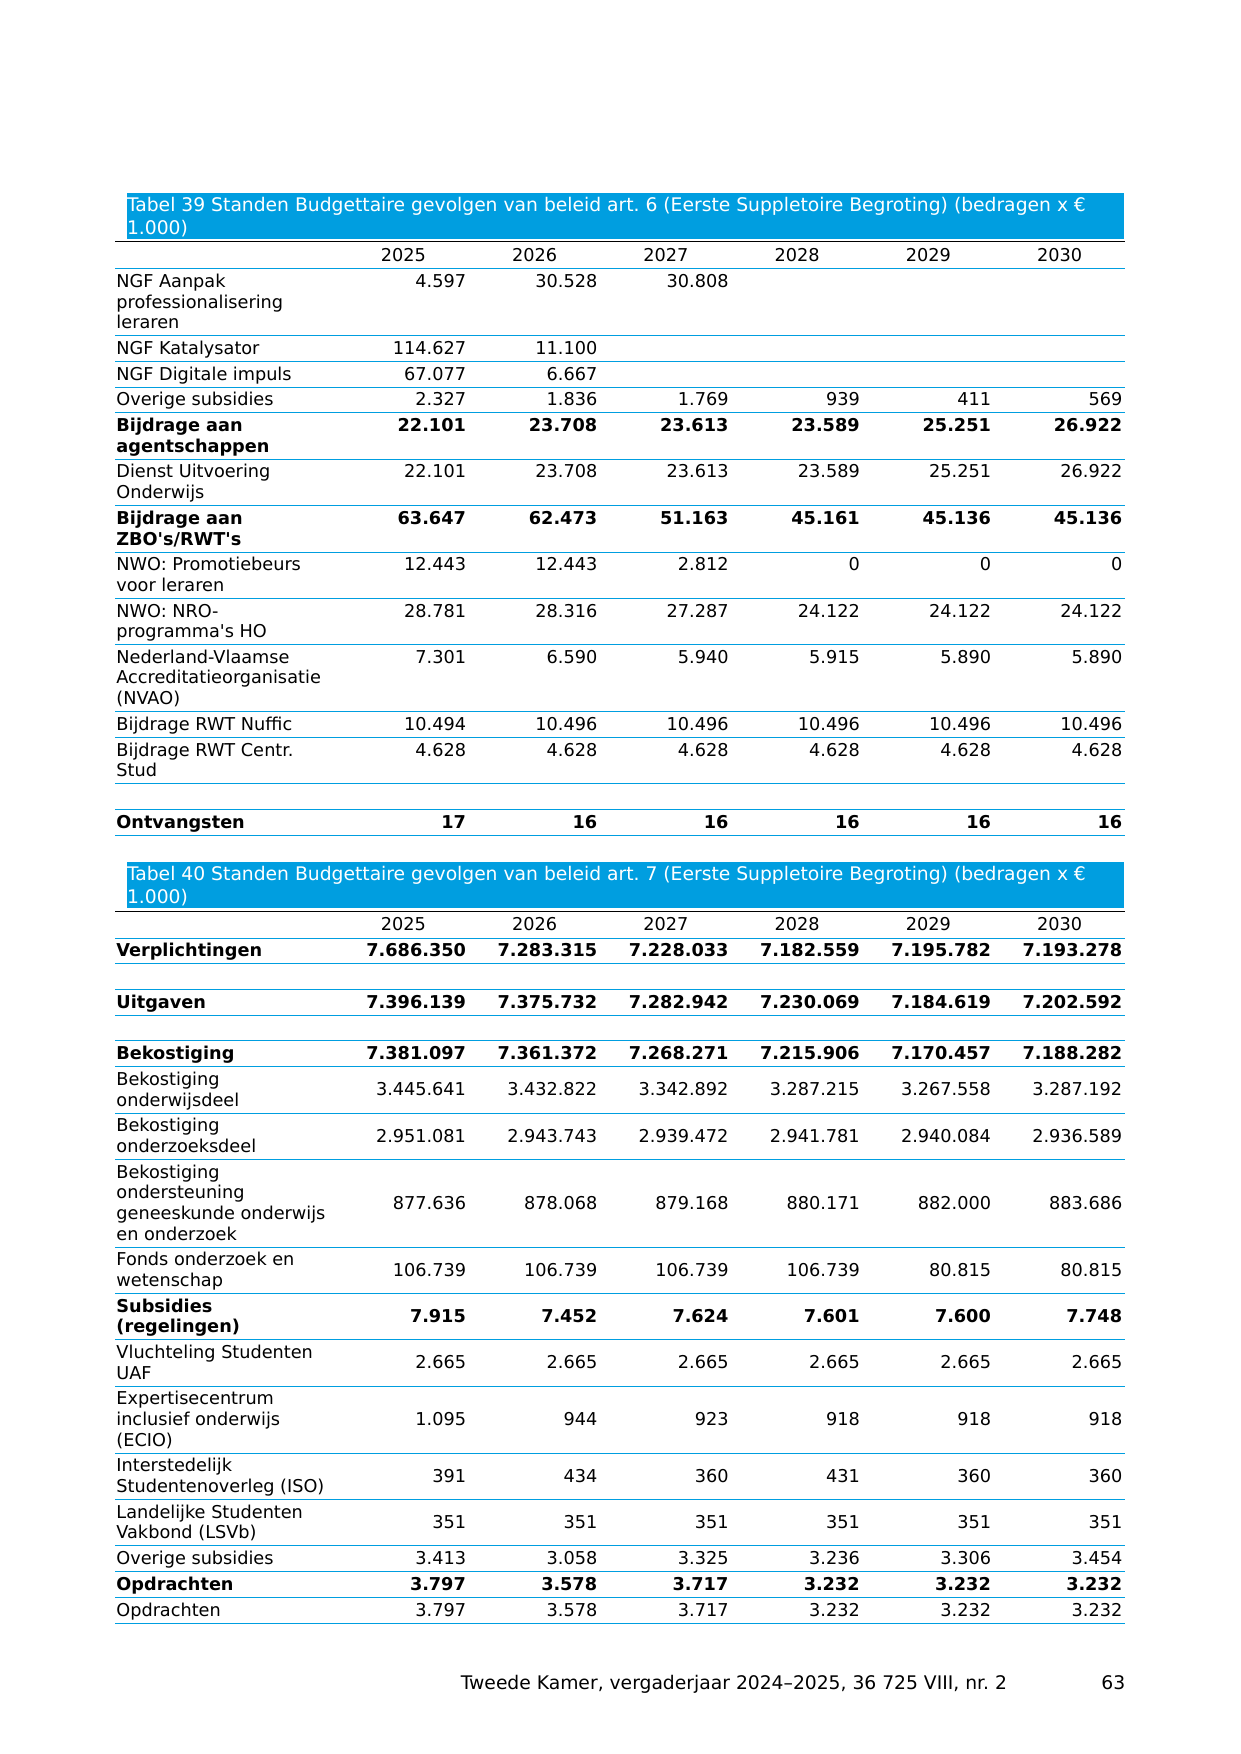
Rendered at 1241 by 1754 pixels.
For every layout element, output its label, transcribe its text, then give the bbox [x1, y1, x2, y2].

table_cell Subsidies (regelingen) [115, 1294, 337, 1339]
table_cell 7.624 [600, 1294, 731, 1339]
table_cell 22.101 [338, 413, 469, 459]
table_cell [731, 362, 862, 387]
table_cell 2026 [469, 912, 600, 937]
table_cell 569 [994, 388, 1125, 412]
table_cell 3.578 [469, 1572, 600, 1597]
table_cell 360 [863, 1454, 994, 1499]
table_cell 30.808 [600, 269, 731, 335]
table_cell 16 [600, 810, 731, 834]
table_cell 3.267.558 [863, 1067, 994, 1112]
table_cell 391 [338, 1454, 469, 1499]
table_cell 351 [338, 1500, 469, 1545]
table_cell Bijdrage aan agentschappen [115, 413, 337, 459]
table_cell 4.628 [338, 738, 469, 783]
table_cell 16 [731, 810, 862, 834]
table_cell [731, 964, 862, 989]
table_cell Uitgaven [115, 990, 337, 1015]
table_cell Bekostiging [115, 1041, 337, 1066]
table_cell 10.496 [469, 712, 600, 737]
table_cell 2.665 [338, 1340, 469, 1386]
table_cell 351 [863, 1500, 994, 1545]
table_cell 7.182.559 [731, 939, 862, 963]
table_cell 2029 [863, 242, 994, 268]
table_cell 7.361.372 [469, 1041, 600, 1066]
table_cell 0 [731, 553, 862, 598]
table_cell [994, 964, 1125, 989]
table_cell 918 [731, 1387, 862, 1452]
table_cell [994, 362, 1125, 387]
table_cell 0 [994, 553, 1125, 598]
table_cell 3.232 [863, 1572, 994, 1597]
table_cell Bekostiging onderzoeksdeel [115, 1114, 337, 1159]
table_cell 2025 [338, 912, 469, 937]
table_cell NWO: Promotiebeurs voor leraren [115, 553, 337, 598]
table_cell 23.613 [600, 413, 731, 459]
table_cell 2030 [994, 242, 1125, 268]
table_cell 22.101 [338, 460, 469, 505]
table_cell 7.301 [338, 645, 469, 711]
table_cell 10.496 [731, 712, 862, 737]
table_cell Bijdrage RWT Nuffic [115, 712, 337, 737]
table_cell 16 [863, 810, 994, 834]
table_cell 7.283.315 [469, 939, 600, 963]
table_cell 25.251 [863, 413, 994, 459]
table_cell 28.316 [469, 599, 600, 644]
table_cell 7.268.271 [600, 1041, 731, 1066]
table_cell Bekostiging ondersteuning geneeskunde onderwijs en onderzoek [115, 1160, 337, 1246]
table_cell [863, 362, 994, 387]
table_cell [731, 336, 862, 361]
table_cell 2.665 [600, 1340, 731, 1386]
table_cell Ontvangsten [115, 810, 337, 834]
table_cell Opdrachten [115, 1572, 337, 1597]
table_cell 3.058 [469, 1546, 600, 1571]
table_cell 434 [469, 1454, 600, 1499]
table_cell NGF Katalysator [115, 336, 337, 361]
table_cell 7.686.350 [338, 939, 469, 963]
table_cell 4.628 [469, 738, 600, 783]
table_cell 3.578 [469, 1598, 600, 1622]
table_cell 3.287.215 [731, 1067, 862, 1112]
table_cell 2.940.084 [863, 1114, 994, 1159]
table_cell 877.636 [338, 1160, 469, 1246]
table_cell 1.095 [338, 1387, 469, 1452]
table_cell 0 [863, 553, 994, 598]
table_cell [863, 269, 994, 335]
table_cell 11.100 [469, 336, 600, 361]
table_cell 3.232 [994, 1572, 1125, 1597]
table_cell 5.890 [994, 645, 1125, 711]
table_cell 45.136 [863, 506, 994, 551]
table_cell 28.781 [338, 599, 469, 644]
table_cell 106.739 [731, 1248, 862, 1293]
table_cell 2025 [338, 242, 469, 268]
table_cell 16 [469, 810, 600, 834]
table_cell 3.342.892 [600, 1067, 731, 1112]
table_cell [600, 784, 731, 809]
table_cell [115, 912, 337, 937]
table_cell Dienst Uitvoering Onderwijs [115, 460, 337, 505]
table_cell NGF Digitale impuls [115, 362, 337, 387]
table_cell 4.628 [994, 738, 1125, 783]
table_cell 2028 [731, 912, 862, 937]
table_cell 351 [731, 1500, 862, 1545]
table_cell 5.915 [731, 645, 862, 711]
table_cell Landelijke Studenten Vakbond (LSVb) [115, 1500, 337, 1545]
table_cell 7.452 [469, 1294, 600, 1339]
table_cell [469, 964, 600, 989]
table_cell 879.168 [600, 1160, 731, 1246]
table_cell 7.748 [994, 1294, 1125, 1339]
table_cell 12.443 [338, 553, 469, 598]
table_cell 3.306 [863, 1546, 994, 1571]
table_cell 3.287.192 [994, 1067, 1125, 1112]
table_cell 45.161 [731, 506, 862, 551]
table_cell 4.628 [863, 738, 994, 783]
table_cell 360 [600, 1454, 731, 1499]
table_cell 26.922 [994, 460, 1125, 505]
table_cell 878.068 [469, 1160, 600, 1246]
table_cell 3.236 [731, 1546, 862, 1571]
table_cell 3.454 [994, 1546, 1125, 1571]
table_cell 3.717 [600, 1598, 731, 1622]
table_cell 23.589 [731, 413, 862, 459]
table_cell 1.836 [469, 388, 600, 412]
table_cell 23.708 [469, 460, 600, 505]
table_cell 944 [469, 1387, 600, 1452]
table_cell 23.613 [600, 460, 731, 505]
table_cell 918 [994, 1387, 1125, 1452]
table_cell 3.797 [338, 1598, 469, 1622]
table_cell 351 [994, 1500, 1125, 1545]
table_cell 2.665 [731, 1340, 862, 1386]
table_cell 2.951.081 [338, 1114, 469, 1159]
table_cell [115, 1016, 337, 1040]
table_cell 2.665 [994, 1340, 1125, 1386]
table_cell 7.193.278 [994, 939, 1125, 963]
table_cell 431 [731, 1454, 862, 1499]
table_cell 3.445.641 [338, 1067, 469, 1112]
table_cell Expertisecentrum inclusief onderwijs (ECIO) [115, 1387, 337, 1452]
table_cell Bekostiging onderwijsdeel [115, 1067, 337, 1112]
table_cell 3.232 [863, 1598, 994, 1622]
table_cell 923 [600, 1387, 731, 1452]
table_cell Interstedelijk Studentenoverleg (ISO) [115, 1454, 337, 1499]
table_cell 351 [469, 1500, 600, 1545]
table_cell 24.122 [863, 599, 994, 644]
table_cell [115, 964, 337, 989]
table_cell 7.202.592 [994, 990, 1125, 1015]
table_cell 12.443 [469, 553, 600, 598]
table_cell 10.496 [863, 712, 994, 737]
table_cell 62.473 [469, 506, 600, 551]
table_cell 2.939.472 [600, 1114, 731, 1159]
table_cell 7.170.457 [863, 1041, 994, 1066]
table_cell 2.812 [600, 553, 731, 598]
table_cell 3.232 [731, 1572, 862, 1597]
table_cell 6.590 [469, 645, 600, 711]
table_cell [731, 269, 862, 335]
table_cell 24.122 [731, 599, 862, 644]
table_cell 67.077 [338, 362, 469, 387]
table_cell 3.232 [994, 1598, 1125, 1622]
table_cell 3.432.822 [469, 1067, 600, 1112]
table_cell 27.287 [600, 599, 731, 644]
table_cell [115, 784, 337, 809]
table_cell 7.375.732 [469, 990, 600, 1015]
table_cell 51.163 [600, 506, 731, 551]
table_cell 45.136 [994, 506, 1125, 551]
table_cell 24.122 [994, 599, 1125, 644]
table_cell 7.282.942 [600, 990, 731, 1015]
table_cell 2.943.743 [469, 1114, 600, 1159]
table_cell 63.647 [338, 506, 469, 551]
table_cell [600, 964, 731, 989]
table_cell [469, 1016, 600, 1040]
table_cell 80.815 [863, 1248, 994, 1293]
table_cell 2030 [994, 912, 1125, 937]
table_cell 10.496 [600, 712, 731, 737]
table_cell 16 [994, 810, 1125, 834]
table_cell [863, 784, 994, 809]
table_cell [994, 269, 1125, 335]
table_cell 7.184.619 [863, 990, 994, 1015]
table_cell 7.195.782 [863, 939, 994, 963]
table_header Tabel 39 Standen Budgettaire gevolgen van beleid art. 6 (Eerste Suppletoire Begroting) (bedragen x € 1.000) [115, 191, 1125, 241]
table_cell 880.171 [731, 1160, 862, 1246]
table_cell [731, 784, 862, 809]
table_cell 883.686 [994, 1160, 1125, 1246]
table_cell 17 [338, 810, 469, 834]
table_cell 882.000 [863, 1160, 994, 1246]
table_cell 918 [863, 1387, 994, 1452]
table_cell NWO: NRO-programma's HO [115, 599, 337, 644]
table_cell 23.708 [469, 413, 600, 459]
table_cell 7.215.906 [731, 1041, 862, 1066]
table_cell 3.325 [600, 1546, 731, 1571]
table_cell [600, 336, 731, 361]
table_cell 80.815 [994, 1248, 1125, 1293]
table_cell Bijdrage RWT Centr. Stud [115, 738, 337, 783]
table_cell 25.251 [863, 460, 994, 505]
table_cell [469, 784, 600, 809]
table_cell 106.739 [469, 1248, 600, 1293]
table_cell [731, 1016, 862, 1040]
table_cell 2.941.781 [731, 1114, 862, 1159]
table_header Tabel 40 Standen Budgettaire gevolgen van beleid art. 7 (Eerste Suppletoire Begroting) (bedragen x € 1.000) [115, 860, 1125, 911]
table_cell 106.739 [338, 1248, 469, 1293]
table_cell [994, 784, 1125, 809]
table_cell 2.665 [863, 1340, 994, 1386]
table_cell 106.739 [600, 1248, 731, 1293]
table_cell 3.717 [600, 1572, 731, 1597]
table_cell 360 [994, 1454, 1125, 1499]
table_cell 7.230.069 [731, 990, 862, 1015]
table_cell [600, 1016, 731, 1040]
table_cell 2027 [600, 242, 731, 268]
table_cell Opdrachten [115, 1598, 337, 1622]
table_cell 2.327 [338, 388, 469, 412]
table_cell Overige subsidies [115, 1546, 337, 1571]
table_cell 4.597 [338, 269, 469, 335]
table_cell [338, 964, 469, 989]
table_cell 4.628 [600, 738, 731, 783]
table_cell 7.601 [731, 1294, 862, 1339]
table_cell Nederland-Vlaamse Accreditatieorganisatie (NVAO) [115, 645, 337, 711]
table_cell [994, 1016, 1125, 1040]
table_cell [115, 242, 337, 268]
table_cell 3.413 [338, 1546, 469, 1571]
table_cell [338, 1016, 469, 1040]
table_cell 2026 [469, 242, 600, 268]
table_cell 114.627 [338, 336, 469, 361]
table_cell [863, 964, 994, 989]
table_cell 2029 [863, 912, 994, 937]
table_cell 4.628 [731, 738, 862, 783]
table_cell 411 [863, 388, 994, 412]
table_cell 7.188.282 [994, 1041, 1125, 1066]
table_cell 26.922 [994, 413, 1125, 459]
table_cell 7.396.139 [338, 990, 469, 1015]
table_cell [338, 784, 469, 809]
table_cell Bijdrage aan ZBO's/RWT's [115, 506, 337, 551]
table_cell 939 [731, 388, 862, 412]
table_cell 6.667 [469, 362, 600, 387]
table_cell 2028 [731, 242, 862, 268]
table_cell 5.940 [600, 645, 731, 711]
table_cell Vluchteling Studenten UAF [115, 1340, 337, 1386]
table_cell Fonds onderzoek en wetenschap [115, 1248, 337, 1293]
table_cell 7.600 [863, 1294, 994, 1339]
table_cell 2.665 [469, 1340, 600, 1386]
table_cell 1.769 [600, 388, 731, 412]
table_cell 3.232 [731, 1598, 862, 1622]
table_cell [994, 336, 1125, 361]
table_cell 7.915 [338, 1294, 469, 1339]
table_cell [863, 336, 994, 361]
table_cell 5.890 [863, 645, 994, 711]
table_cell 10.494 [338, 712, 469, 737]
table_cell 23.589 [731, 460, 862, 505]
table_cell 2.936.589 [994, 1114, 1125, 1159]
table_cell 351 [600, 1500, 731, 1545]
table_cell 7.381.097 [338, 1041, 469, 1066]
table_cell 7.228.033 [600, 939, 731, 963]
table_cell Overige subsidies [115, 388, 337, 412]
table_cell 3.797 [338, 1572, 469, 1597]
table_cell 10.496 [994, 712, 1125, 737]
table_cell 2027 [600, 912, 731, 937]
table_cell [863, 1016, 994, 1040]
table_cell Verplichtingen [115, 939, 337, 963]
table_cell [600, 362, 731, 387]
table_cell NGF Aanpak professionalisering leraren [115, 269, 337, 335]
table_cell 30.528 [469, 269, 600, 335]
